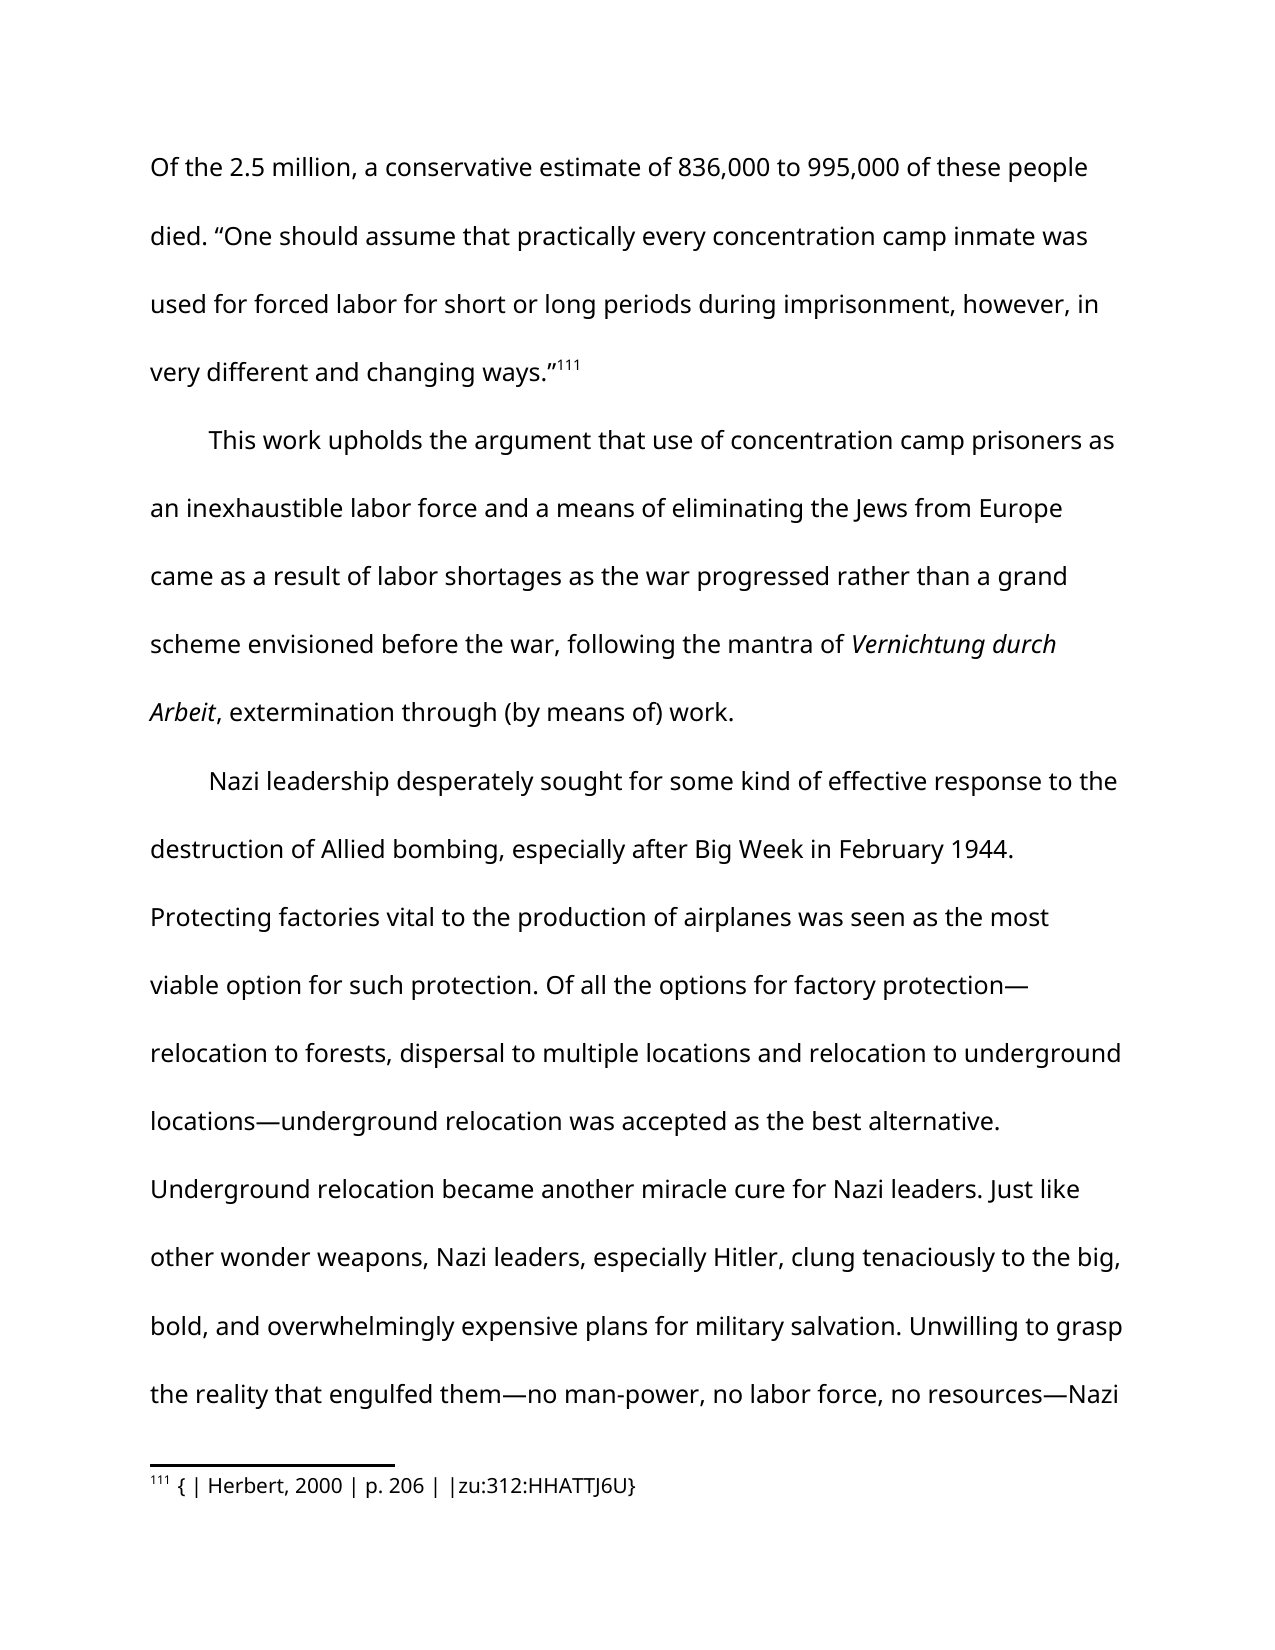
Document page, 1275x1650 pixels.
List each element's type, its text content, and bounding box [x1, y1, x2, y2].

text This work upholds the argument that use of concentration camp prisoners as an inexhaustible labor force and a means of eliminating the Jews from Europe came as a result of labor shortages as the war progressed rather than a grand scheme envisioned before the war, following the mantra of Vernichtung durch Arbeit, extermination through (by means of) work. [150, 422, 1125, 729]
text Nazi leadership desperately sought for some kind of effective response to the destruction of Allied bombing, especially after Big Week in February 1944. Protecting factories vital to the production of airplanes was seen as the most viable option for such protection. Of all the options for factory protection—relocation to forests, dispersal to multiple locations and relocation to underground locations—underground relocation was accepted as the best alternative. Underground relocation became another miracle cure for Nazi leaders. Just like other wonder weapons, Nazi leaders, especially Hitler, clung tenaciously to the big, bold, and overwhelmingly expensive plans for military salvation. Unwilling to grasp the reality that engulfed them—no man-power, no labor force, no resources—Nazi [150, 763, 1125, 1410]
text { | Herbert, 2000 | p. 206 | |zu:312:HHATTJ6U} [150, 1472, 1125, 1500]
text Of the 2.5 million, a conservative estimate of 836,000 to 995,000 of these people died. “One should assume that practically every concentration camp inmate was used for forced labor for short or long periods during imprisonment, however, in very different and changing ways.” [150, 150, 1125, 388]
